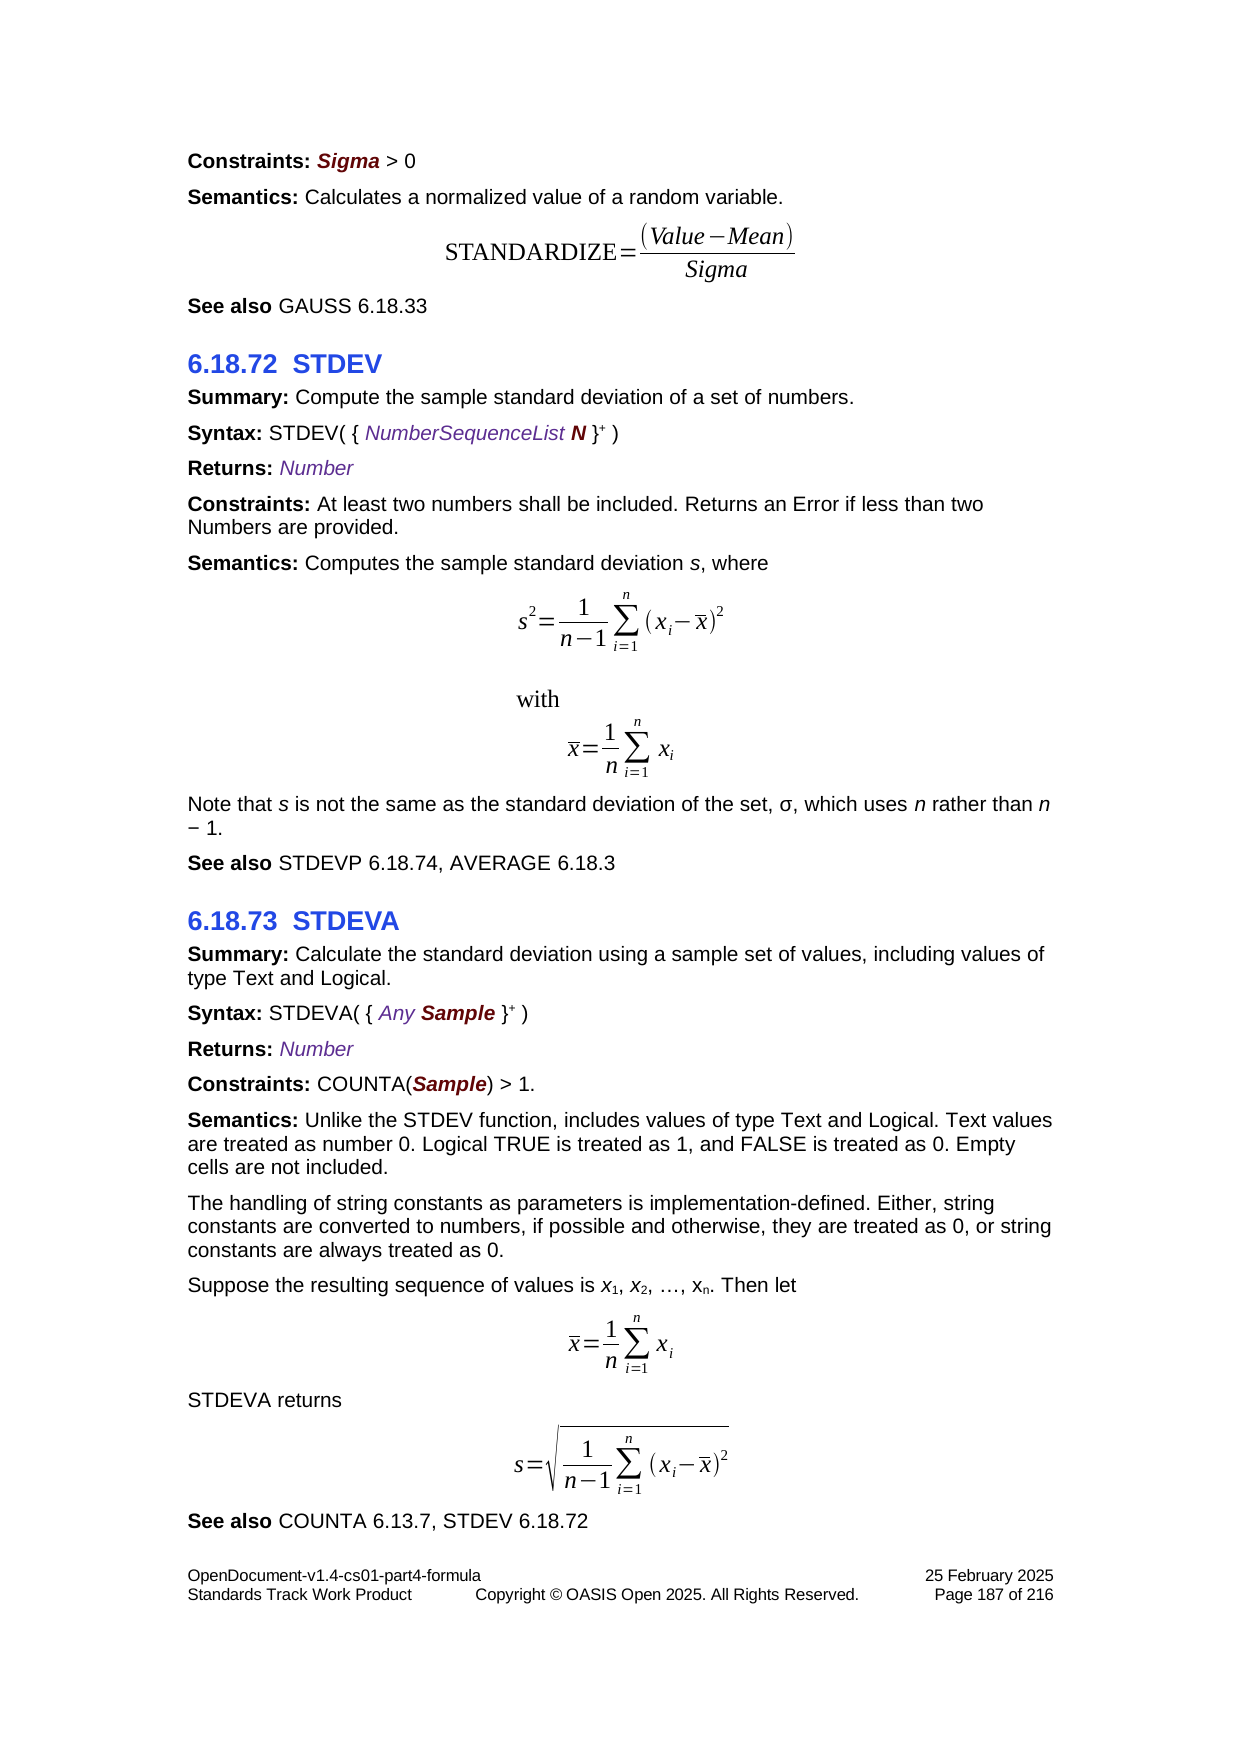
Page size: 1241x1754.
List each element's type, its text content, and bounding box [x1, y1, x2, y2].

text Constraints: COUNTA(Sample) > 1. [187, 1073, 1053, 1096]
text Note that s is not the same as the standard deviation of the set, σ, which uses n rather than n − 1. [187, 793, 1053, 840]
text See also GAUSS 6.18.33 [187, 295, 1053, 318]
text Constraints: At least two numbers shall be included. Returns an Error if less than two Numbers are provided. [187, 492, 1053, 539]
text Summary: Compute the sample standard deviation of a set of numbers. [187, 385, 1053, 409]
text Semantics: Unlike the STDEV function, includes values of type Text and Logical. Text values are treated as number 0. Logical TRUE is treated as 1, and FALSE is treated as 0. Empty cells are not included. [187, 1108, 1053, 1179]
text Returns: Number [187, 457, 1053, 480]
text Semantics: Calculates a normalized value of a random variable. [187, 186, 1053, 209]
text See also STDEVP 6.18.74, AVERAGE 6.18.3 [187, 852, 1053, 875]
text STDEVA returns [187, 1389, 1053, 1412]
text The handling of string constants as parameters is implementation-defined. Either, string constants are converted to numbers, if possible and otherwise, they are treated as 0, or string constants are always treated as 0. [187, 1191, 1053, 1262]
text Suppose the resulting sequence of values is x1, x2, …, xn. Then let [187, 1274, 1053, 1297]
subtitle STDEV [187, 349, 1053, 379]
text Syntax: STDEV( { NumberSequenceList N }+ ) [187, 421, 1053, 444]
text Syntax: STDEVA( { Any Sample }+ ) [187, 1002, 1053, 1025]
text Semantics: Computes the sample standard deviation s, where [187, 551, 1053, 575]
text See also COUNTA 6.13.7, STDEV 6.18.72 [187, 1509, 1053, 1533]
text Constraints: Sigma > 0 [187, 150, 1053, 173]
text Summary: Calculate the standard deviation using a sample set of values, including values of type Text and Logical. [187, 942, 1053, 989]
subtitle STDEVA [187, 906, 1053, 936]
text Returns: Number [187, 1037, 1053, 1061]
